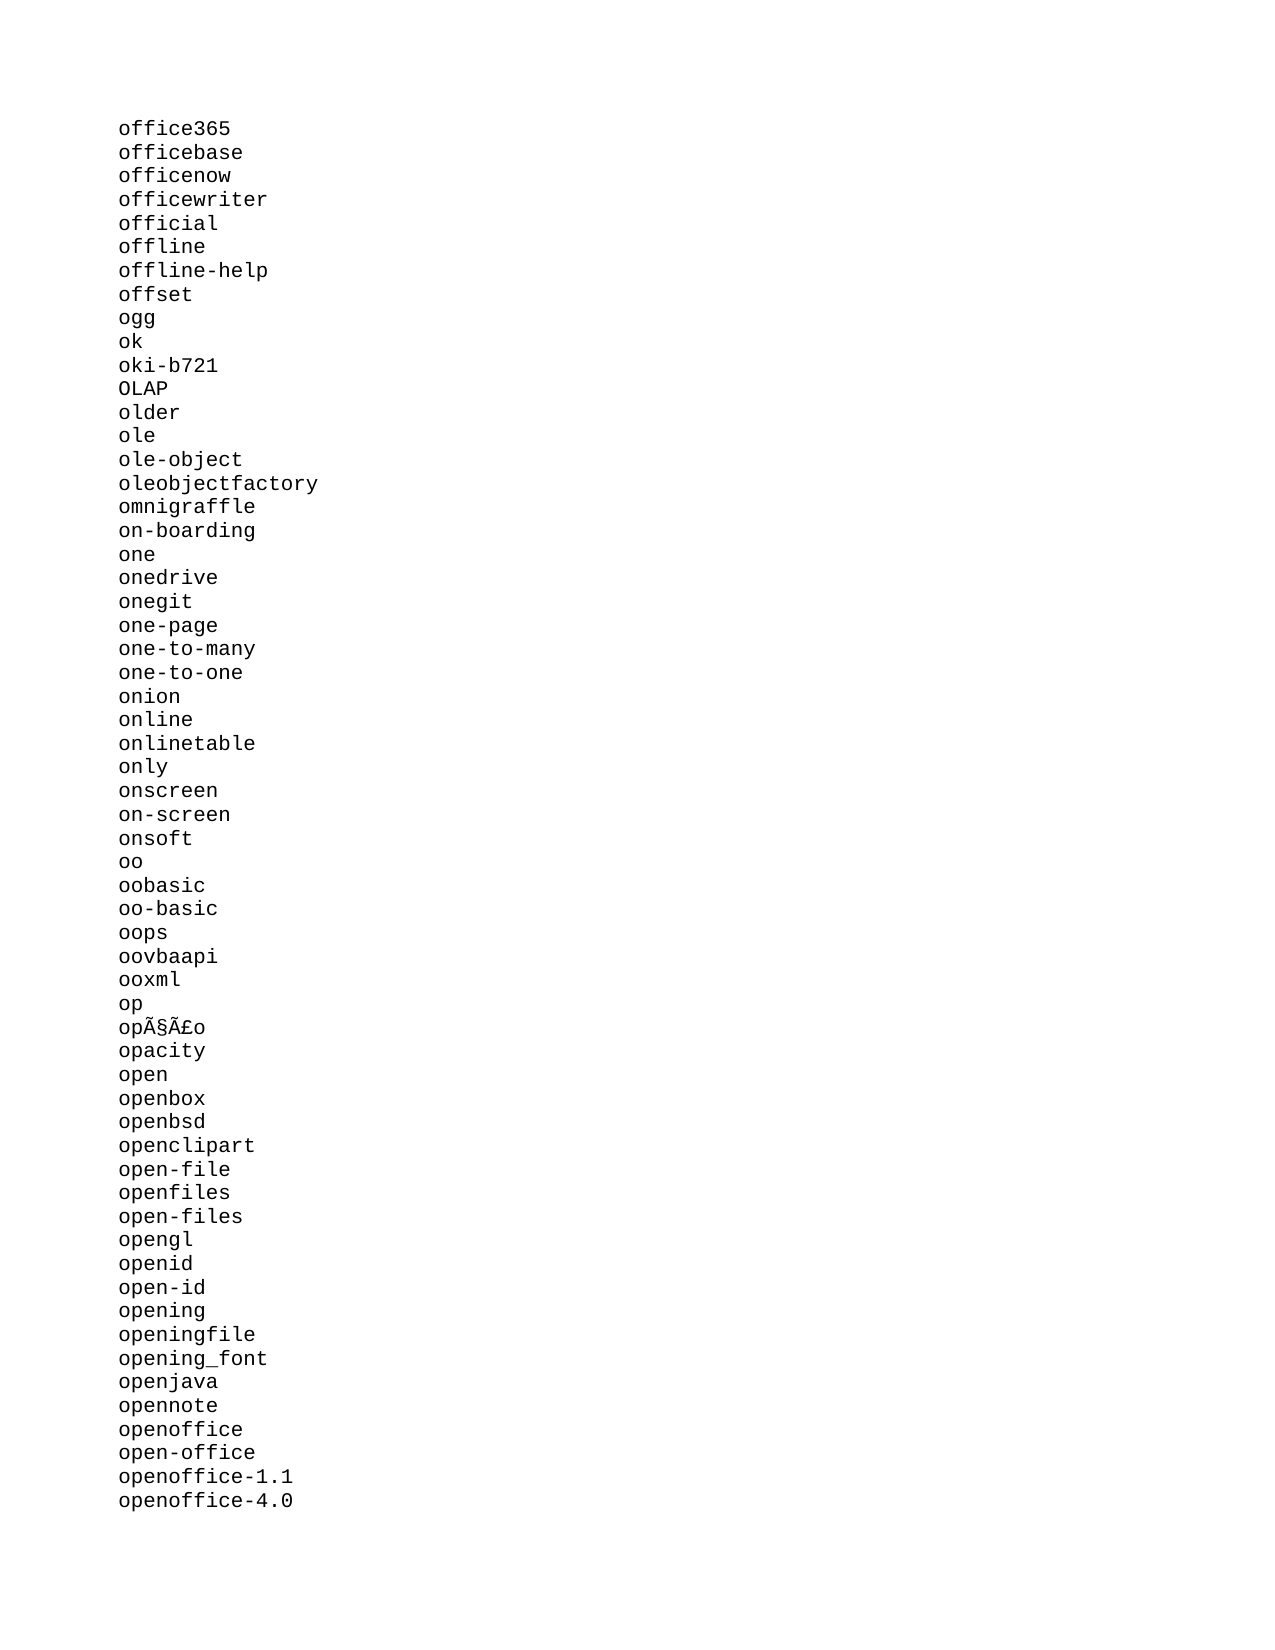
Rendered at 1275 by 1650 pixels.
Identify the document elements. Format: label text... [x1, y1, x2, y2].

text oops [118, 922, 1157, 946]
text oki-b721 [118, 354, 1157, 378]
text op [118, 993, 1157, 1017]
text onedrive [118, 567, 1157, 591]
text oleobjectfactory [118, 473, 1157, 496]
text openfiles [118, 1182, 1157, 1206]
text opening_font [118, 1348, 1157, 1371]
text officenow [118, 165, 1157, 189]
text oobasic [118, 875, 1157, 898]
text openoffice-1.1 [118, 1466, 1157, 1489]
text on-boarding [118, 520, 1157, 544]
text ole-object [118, 449, 1157, 473]
text opening [118, 1300, 1157, 1324]
text offline [118, 236, 1157, 260]
text offset [118, 284, 1157, 307]
text official [118, 213, 1157, 236]
text online [118, 709, 1157, 733]
text omnigraffle [118, 496, 1157, 520]
text oo-basic [118, 898, 1157, 922]
text open-file [118, 1158, 1157, 1182]
text openjava [118, 1371, 1157, 1395]
text oo [118, 851, 1157, 875]
text open-office [118, 1442, 1157, 1466]
text opÃ§Ã£o [118, 1017, 1157, 1040]
text oovbaapi [118, 946, 1157, 969]
text onsoft [118, 827, 1157, 851]
text openingfile [118, 1324, 1157, 1348]
text office365 [118, 118, 1157, 142]
text offline-help [118, 260, 1157, 284]
text on-screen [118, 804, 1157, 827]
text one-page [118, 615, 1157, 638]
text officewriter [118, 189, 1157, 213]
text openoffice [118, 1419, 1157, 1442]
text ok [118, 331, 1157, 354]
text older [118, 402, 1157, 426]
text ole [118, 426, 1157, 449]
text onegit [118, 591, 1157, 615]
text one-to-many [118, 638, 1157, 662]
text openbox [118, 1088, 1157, 1111]
text onscreen [118, 780, 1157, 804]
text opennote [118, 1395, 1157, 1419]
text openbsd [118, 1111, 1157, 1135]
text open-id [118, 1277, 1157, 1300]
text ogg [118, 307, 1157, 331]
text one-to-one [118, 662, 1157, 686]
text open [118, 1064, 1157, 1088]
text OLAP [118, 378, 1157, 402]
text open-files [118, 1206, 1157, 1229]
text openoffice-4.0 [118, 1489, 1157, 1513]
text officebase [118, 142, 1157, 165]
text one [118, 544, 1157, 567]
text ooxml [118, 969, 1157, 993]
text only [118, 757, 1157, 780]
text onion [118, 686, 1157, 709]
text onlinetable [118, 733, 1157, 757]
text openclipart [118, 1135, 1157, 1158]
text openid [118, 1253, 1157, 1277]
text opacity [118, 1040, 1157, 1064]
text opengl [118, 1229, 1157, 1253]
